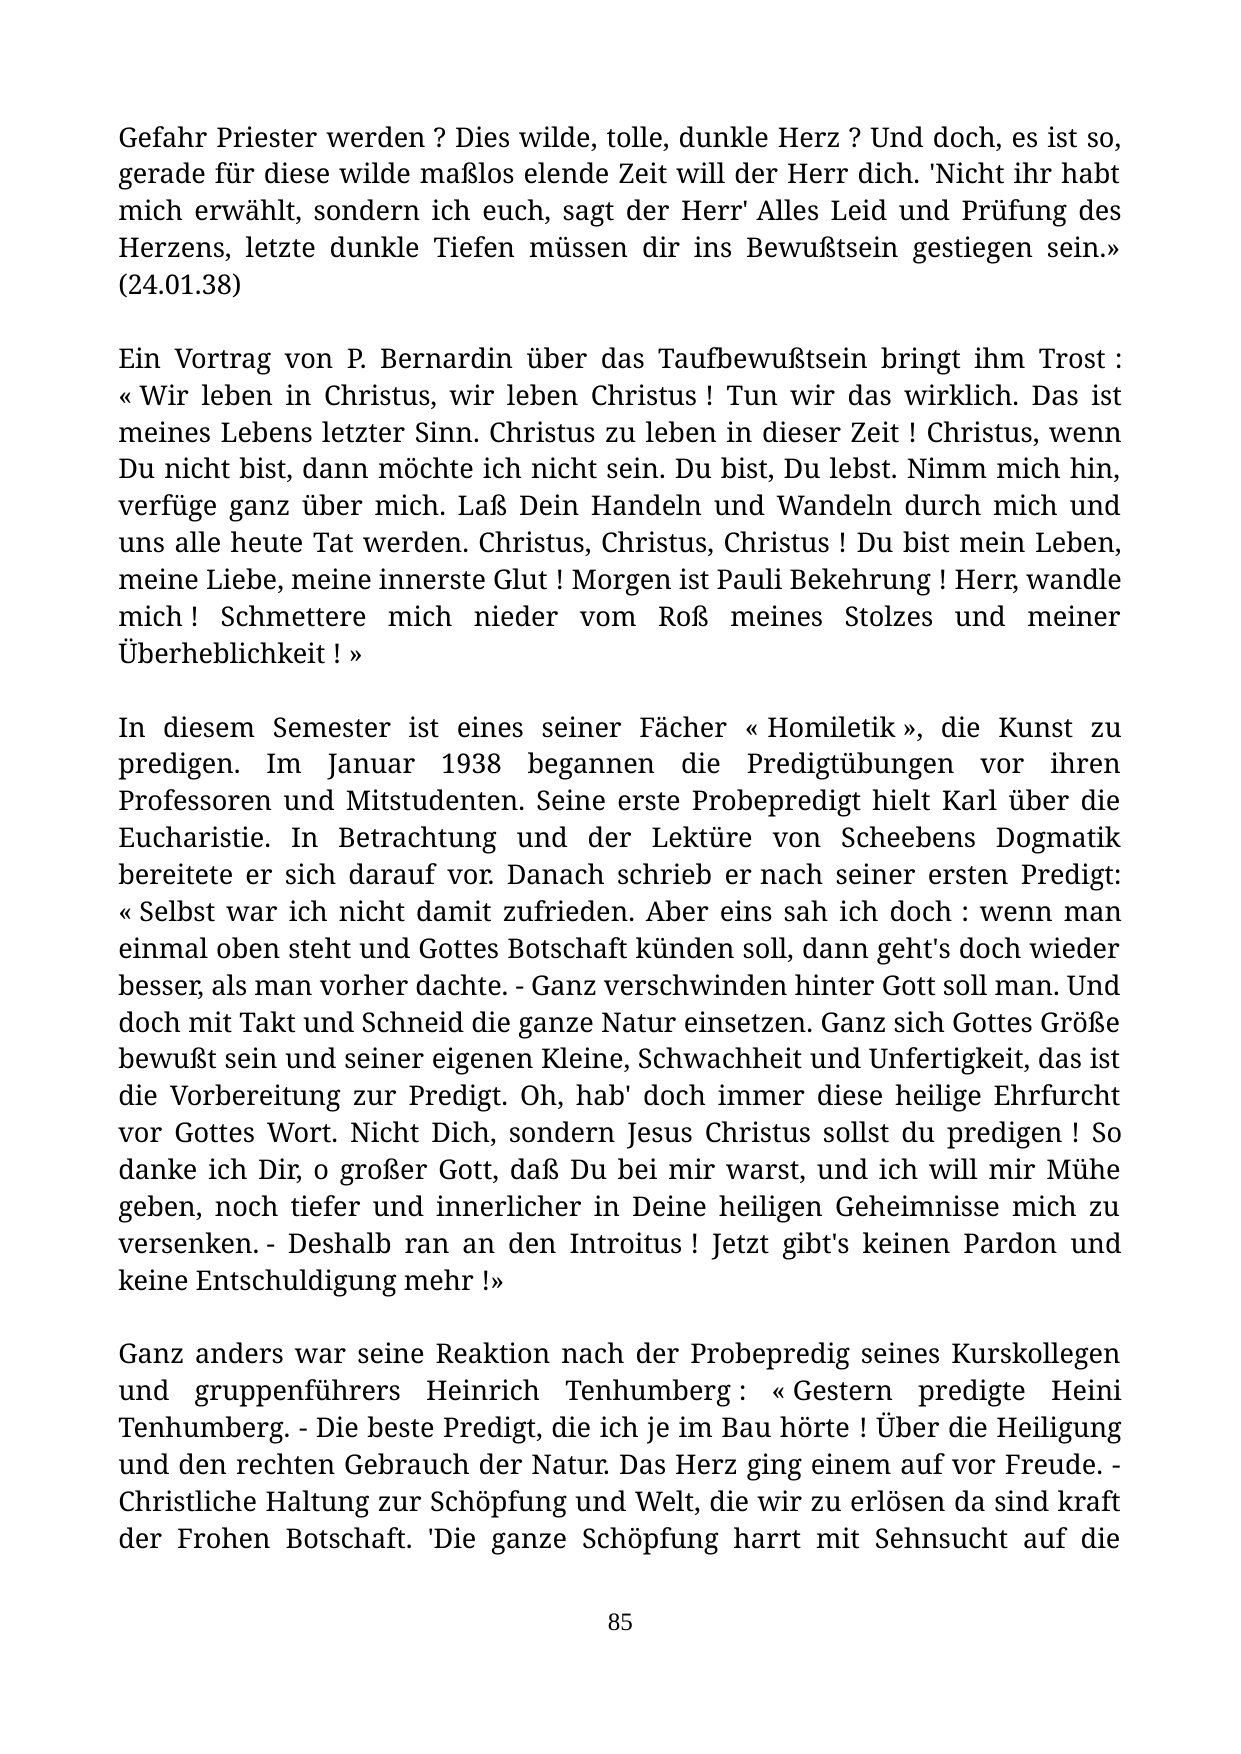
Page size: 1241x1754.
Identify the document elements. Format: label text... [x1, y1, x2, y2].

text Gefahr Priester werden ? Dies wilde, tolle, dunkle Herz ? Und doch, es ist so, gerade für diese wilde maßlos elende Zeit will der Herr dich. 'Nicht ihr habt mich erwählt, sondern ich euch, sagt der Herr' Alles Leid und Prüfung des Herzens, letzte dunkle Tiefen müssen dir ins Bewußtsein gestiegen sein.» (24.01.38) [118, 118, 1122, 302]
text Ein Vortrag von P. Bernardin über das Taufbewußtsein bringt ihm Trost : « Wir leben in Christus, wir leben Christus ! Tun wir das wirklich. Das ist meines Lebens letzter Sinn. Christus zu leben in dieser Zeit ! Christus, wenn Du nicht bist, dann möchte ich nicht sein. Du bist, Du lebst. Nimm mich hin, verfüge ganz über mich. Laß Dein Handeln und Wandeln durch mich und uns alle heute Tat werden. Christus, Christus, Christus ! Du bist mein Leben, meine Liebe, meine innerste Glut ! Morgen ist Pauli Bekehrung ! Herr, wandle mich ! Schmettere mich nieder vom Roß meines Stolzes und meiner Überheblichkeit ! » [118, 339, 1122, 671]
text Ganz anders war seine Reaktion nach der Probepredig seines Kurskollegen und gruppenführers Heinrich Tenhumberg : « Gestern predigte Heini Tenhumberg. - Die beste Predigt, die ich je im Bau hörte ! Über die Heiligung und den rechten Gebrauch der Natur. Das Herz ging einem auf vor Freude. - Christliche Haltung zur Schöpfung und Welt, die wir zu erlösen da sind kraft der Frohen Botschaft. 'Die ganze Schöpfung harrt mit Sehnsucht auf die [118, 1335, 1122, 1556]
text In diesem Semester ist eines seiner Fächer « Homiletik », die Kunst zu predigen. Im Januar 1938 begannen die Predigtübungen vor ihren Professoren und Mitstudenten. Seine erste Probepredigt hielt Karl über die Eucharistie. In Betrachtung und der Lektüre von Scheebens Dogmatik bereitete er sich darauf vor. Danach schrieb er nach seiner ersten Predigt: « Selbst war ich nicht damit zufrieden. Aber eins sah ich doch : wenn man einmal oben steht und Gottes Botschaft künden soll, dann geht's doch wieder besser, als man vorher dachte. - Ganz verschwinden hinter Gott soll man. Und doch mit Takt und Schneid die ganze Natur einsetzen. Ganz sich Gottes Größe bewußt sein und seiner eigenen Kleine, Schwachheit und Unfertigkeit, das ist die Vorbereitung zur Predigt. Oh, hab' doch immer diese heilige Ehrfurcht vor Gottes Wort. Nicht Dich, sondern Jesus Christus sollst du predigen ! So danke ich Dir, o großer Gott, daß Du bei mir warst, und ich will mir Mühe geben, noch tiefer und innerlicher in Deine heiligen Geheimnisse mich zu versenken. - Deshalb ran an den Introitus ! Jetzt gibt's keinen Pardon und keine Entschuldigung mehr !» [118, 708, 1122, 1298]
